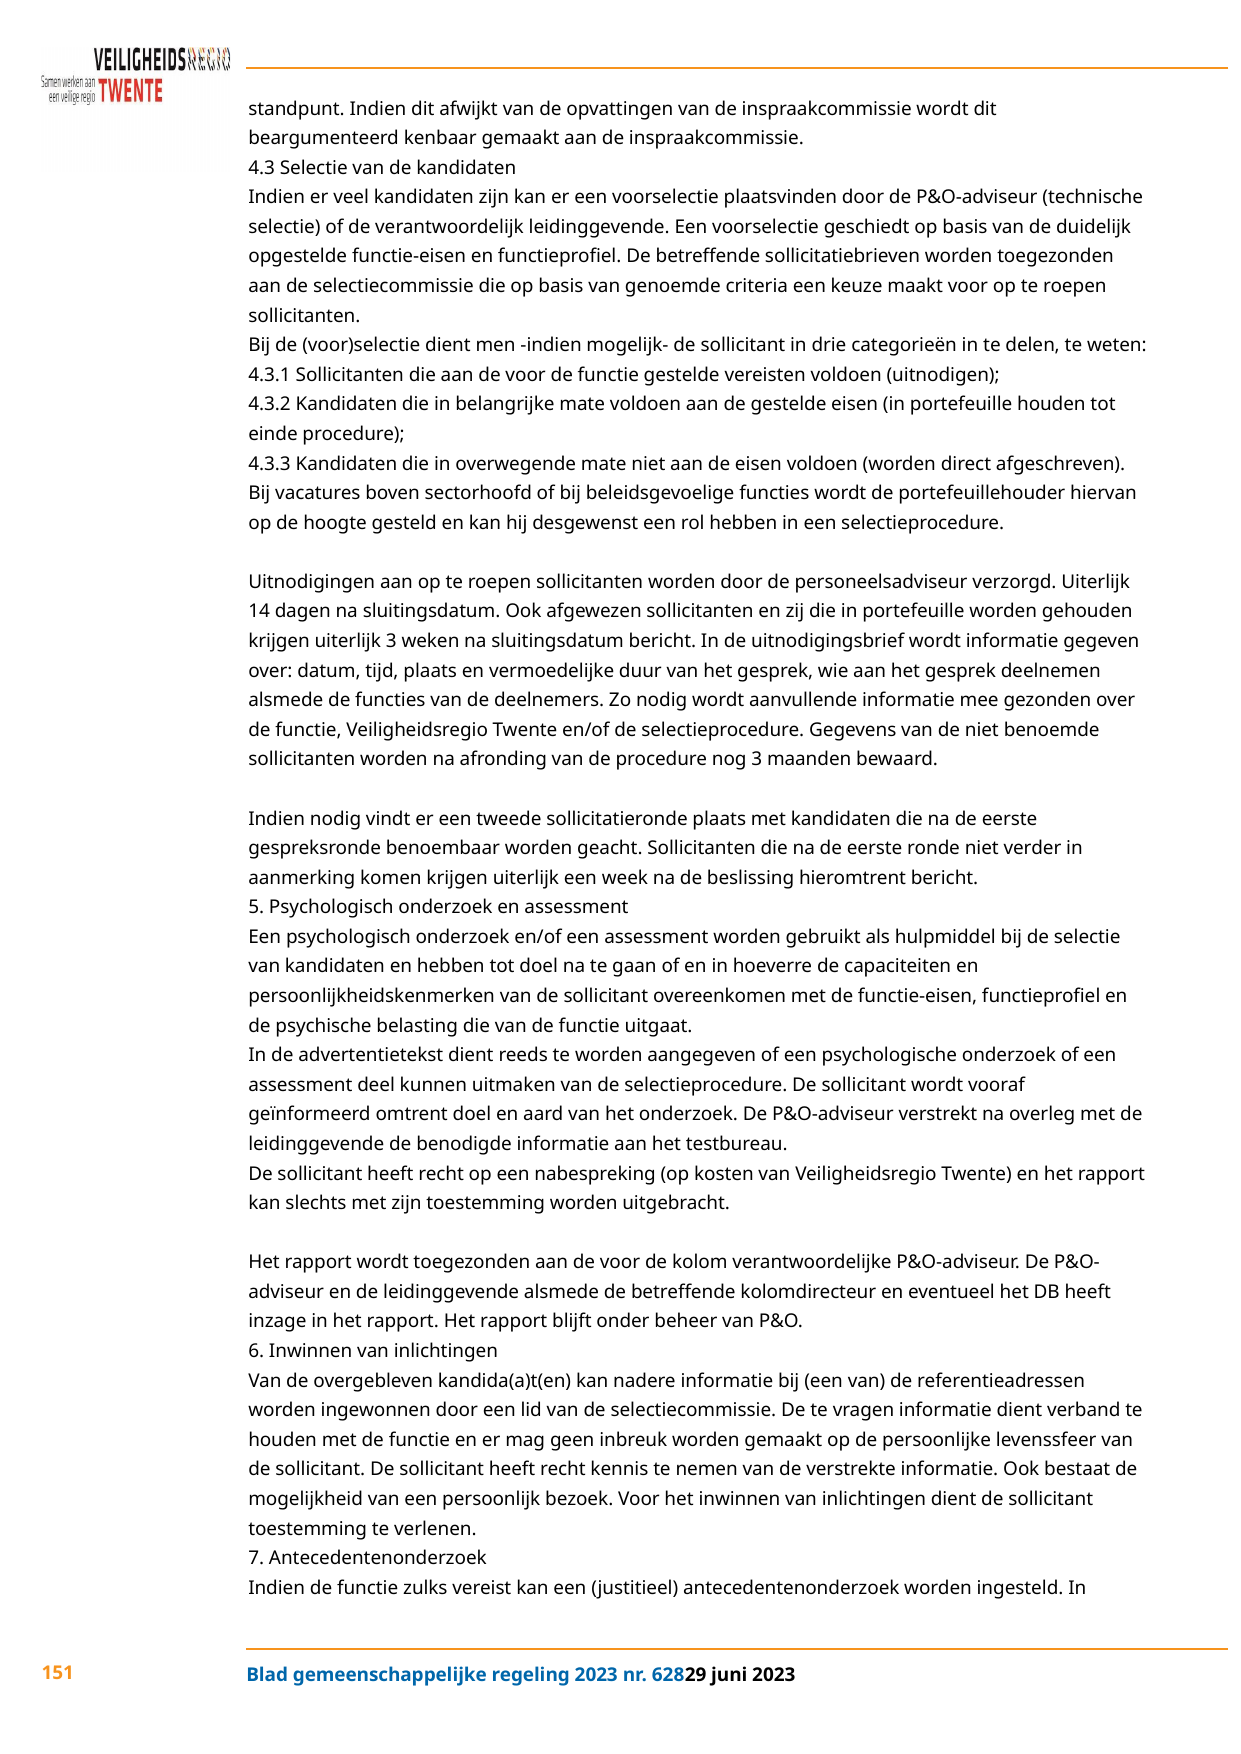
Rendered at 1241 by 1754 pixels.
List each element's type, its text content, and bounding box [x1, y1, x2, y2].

text Indien de functie zulks vereist kan een (justitieel) antecedentenonderzoek worden ingesteld. In [248, 1574, 1152, 1600]
picture [41, 47, 231, 172]
text 4.3.1 Sollicitanten die aan de voor de functie gestelde vereisten voldoen (uitnodigen); [248, 361, 1152, 387]
text 4.3.3 Kandidaten die in overwegende mate niet aan de eisen voldoen (worden direct afgeschreven). [248, 450, 1152, 476]
text Het rapport wordt toegezonden aan de voor de kolom verantwoordelijke P&O-adviseur. De P&O-adviseur en de leidinggevende alsmede de betreffende kolomdirecteur en eventueel het DB heeft inzage in het rapport. Het rapport blijft onder beheer van P&O. [248, 1248, 1152, 1333]
text Uitnodigingen aan op te roepen sollicitanten worden door de personeelsadviseur verzorgd. Uiterlijk 14 dagen na sluitingsdatum. Ook afgewezen sollicitanten en zij die in portefeuille worden gehouden krijgen uiterlijk 3 weken na sluitingsdatum bericht. In de uitnodigingsbrief wordt informatie gegeven over: datum, tijd, plaats en vermoedelijke duur van het gesprek, wie aan het gesprek deelnemen alsmede de functies van de deelnemers. Zo nodig wordt aanvullende informatie mee gezonden over de functie, Veiligheidsregio Twente en/of de selectieprocedure. Gegevens van de niet benoemde sollicitanten worden na afronding van de procedure nog 3 maanden bewaard. [248, 568, 1152, 771]
text In de advertentietekst dient reeds te worden aangegeven of een psychologische onderzoek of een assessment deel kunnen uitmaken van de selectieprocedure. De sollicitant wordt vooraf geïnformeerd omtrent doel en aard van het onderzoek. De P&O-adviseur verstrekt na overleg met de leidinggevende de benodigde informatie aan het testbureau. [248, 1041, 1152, 1156]
text Indien er veel kandidaten zijn kan er een voorselectie plaatsvinden door de P&O-adviseur (technische selectie) of de verantwoordelijk leidinggevende. Een voorselectie geschiedt op basis van de duidelijk opgestelde functie-eisen en functieprofiel. De betreffende sollicitatiebrieven worden toegezonden aan de selectiecommissie die op basis van genoemde criteria een keuze maakt voor op te roepen sollicitanten. [248, 183, 1152, 328]
text Bij de (voor)selectie dient men -indien mogelijk- de sollicitant in drie categorieën in te delen, te weten: [248, 331, 1152, 357]
text standpunt. Indien dit afwijkt van de opvattingen van de inspraakcommissie wordt dit beargumenteerd kenbaar gemaakt aan de inspraakcommissie. [248, 95, 1152, 150]
text 7. Antecedentenonderzoek [248, 1544, 1152, 1570]
text Indien nodig vindt er een tweede sollicitatieronde plaats met kandidaten die na de eerste gespreksronde benoembaar worden geacht. Sollicitanten die na de eerste ronde niet verder in aanmerking komen krijgen uiterlijk een week na de beslissing hieromtrent bericht. [248, 805, 1152, 890]
text 4.3.2 Kandidaten die in belangrijke mate voldoen aan de gestelde eisen (in portefeuille houden tot einde procedure); [248, 391, 1152, 446]
text 4.3 Selectie van de kandidaten [248, 154, 1152, 180]
text Een psychologisch onderzoek en/of een assessment worden gebruikt als hulpmiddel bij de selectie van kandidaten en hebben tot doel na te gaan of en in hoeverre de capaciteiten en persoonlijkheidskenmerken van de sollicitant overeenkomen met de functie-eisen, functieprofiel en de psychische belasting die van de functie uitgaat. [248, 923, 1152, 1038]
text De sollicitant heeft recht op een nabespreking (op kosten van Veiligheidsregio Twente) en het rapport kan slechts met zijn toestemming worden uitgebracht. [248, 1160, 1152, 1215]
text 6. Inwinnen van inlichtingen [248, 1337, 1152, 1363]
text Bij vacatures boven sectorhoofd of bij beleidsgevoelige functies wordt de portefeuillehouder hiervan op de hoogte gesteld en kan hij desgewenst een rol hebben in een selectieprocedure. [248, 479, 1152, 535]
text 5. Psychologisch onderzoek en assessment [248, 893, 1152, 919]
text Van de overgebleven kandida(a)t(en) kan nadere informatie bij (een van) de referentieadressen worden ingewonnen door een lid van de selectiecommissie. De te vragen informatie dient verband te houden met de functie en er mag geen inbreuk worden gemaakt op de persoonlijke levenssfeer van de sollicitant. De sollicitant heeft recht kennis te nemen van de verstrekte informatie. Ook bestaat de mogelijkheid van een persoonlijk bezoek. Voor het inwinnen van inlichtingen dient de sollicitant toestemming te verlenen. [248, 1367, 1152, 1541]
